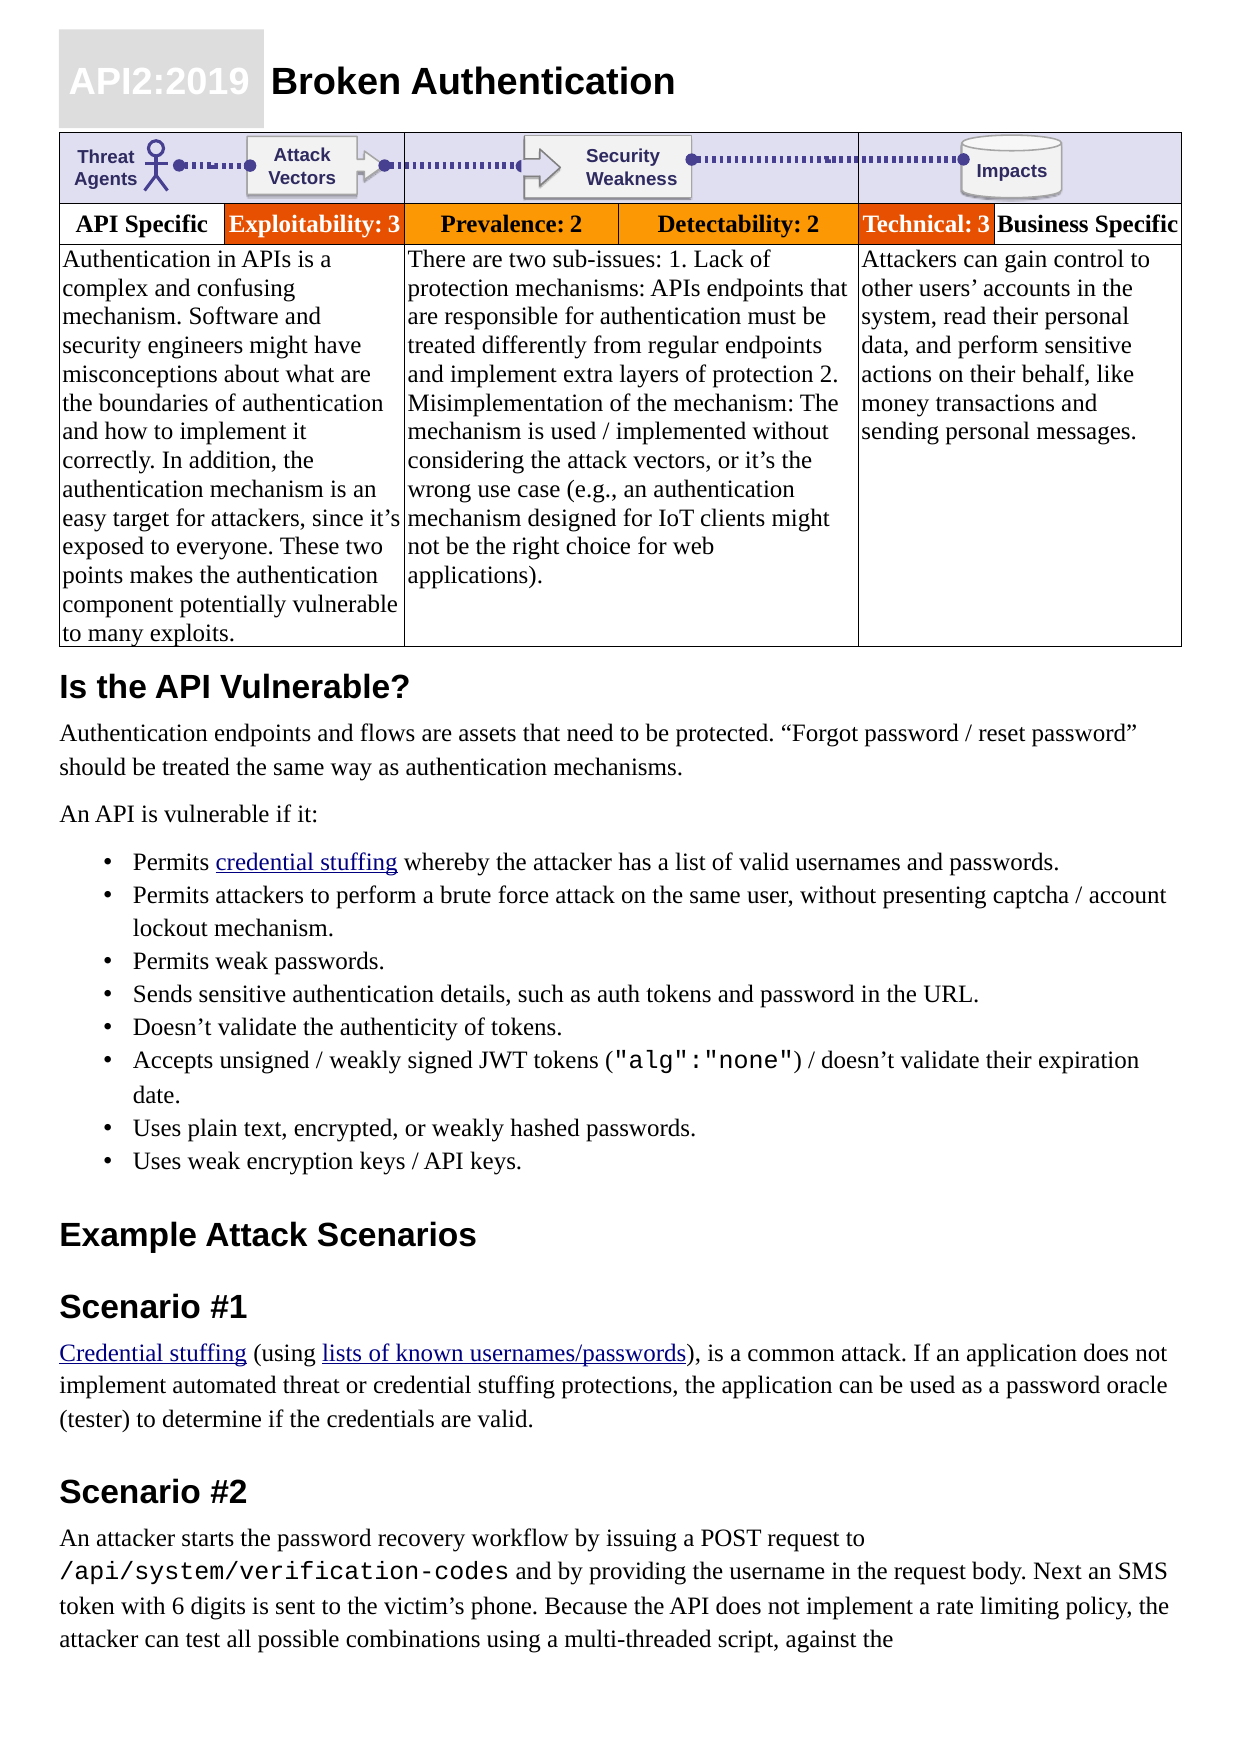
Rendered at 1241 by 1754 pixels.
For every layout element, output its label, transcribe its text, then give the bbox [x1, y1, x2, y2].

table_header [405, 133, 618, 203]
table_header [859, 133, 994, 203]
list Permits credential stuffing whereby the attacker has a list of valid usernames and passwords. [103, 847, 1181, 876]
table_header [618, 133, 858, 203]
table_cell Technical: 3 [859, 204, 994, 244]
table_cell Authentication in APIs is a complex and confusing mechanism. Software and security engineers might have misconceptions about what are the boundaries of authentication and how to implement it correctly. In addition, the authentication mechanism is an easy target for attackers, since it’s exposed to everyone. These two points makes the authentication component potentially vulnerable to many exploits. [60, 245, 404, 646]
subtitle Scenario #1 [59, 1286, 1181, 1325]
table_cell Detectability: 2 [619, 204, 858, 244]
list Uses plain text, encrypted, or weakly hashed passwords. [103, 1113, 1181, 1142]
list Uses weak encryption keys / API keys. [103, 1146, 1181, 1175]
list Doesn’t validate the authenticity of tokens. [103, 1012, 1181, 1041]
table_cell Attackers can gain control to other users’ accounts in the system, read their personal data, and perform sensitive actions on their behalf, like money transactions and sending personal messages. [859, 245, 1181, 646]
text An API is vulnerable if it: [59, 799, 1181, 828]
table_cell Business Specific [995, 204, 1181, 244]
subtitle Example Attack Scenarios [59, 1214, 1181, 1253]
list Accepts unsigned / weakly signed JWT tokens ("alg":"none") / doesn’t validate their expiration date. [103, 1045, 1181, 1109]
text Authentication endpoints and flows are assets that need to be protected. “Forgot password / reset password” should be treated the same way as authentication mechanisms. [59, 718, 1181, 780]
list Permits attackers to perform a brute force attack on the same user, without presenting captcha / account lockout mechanism. [103, 880, 1181, 942]
table_header [60, 133, 224, 203]
subtitle Scenario #2 [59, 1472, 1181, 1511]
table_cell API Specific [60, 204, 224, 244]
table_header [994, 133, 1181, 203]
table_cell Exploitability: 3 [225, 204, 404, 244]
table_cell There are two sub-issues: 1. Lack of protection mechanisms: APIs endpoints that are responsible for authentication must be treated differently from regular endpoints and implement extra layers of protection 2. Misimplementation of the mechanism: The mechanism is used / implemented without considering the attack vectors, or it’s the wrong use case (e.g., an authentication mechanism designed for IoT clients might not be the right choice for web applications). [405, 245, 858, 646]
list Permits weak passwords. [103, 946, 1181, 974]
table_cell Prevalence: 2 [405, 204, 618, 244]
text Credential stuffing (using lists of known usernames/passwords), is a common attack. If an application does not implement automated threat or credential stuffing protections, the application can be used as a password oracle (tester) to determine if the credentials are valid. [59, 1338, 1181, 1432]
list Sends sensitive authentication details, such as auth tokens and password in the URL. [103, 979, 1181, 1008]
table_header [224, 133, 404, 203]
subtitle Is the API Vulnerable? [59, 667, 1181, 706]
text An attacker starts the password recovery workflow by issuing a POST request to /api/system/verification-codes and by providing the username in the request body. Next an SMS token with 6 digits is sent to the victim’s phone. Because the API does not implement a rate limiting policy, the attacker can test all possible combinations using a multi-threaded script, against the [59, 1523, 1181, 1653]
